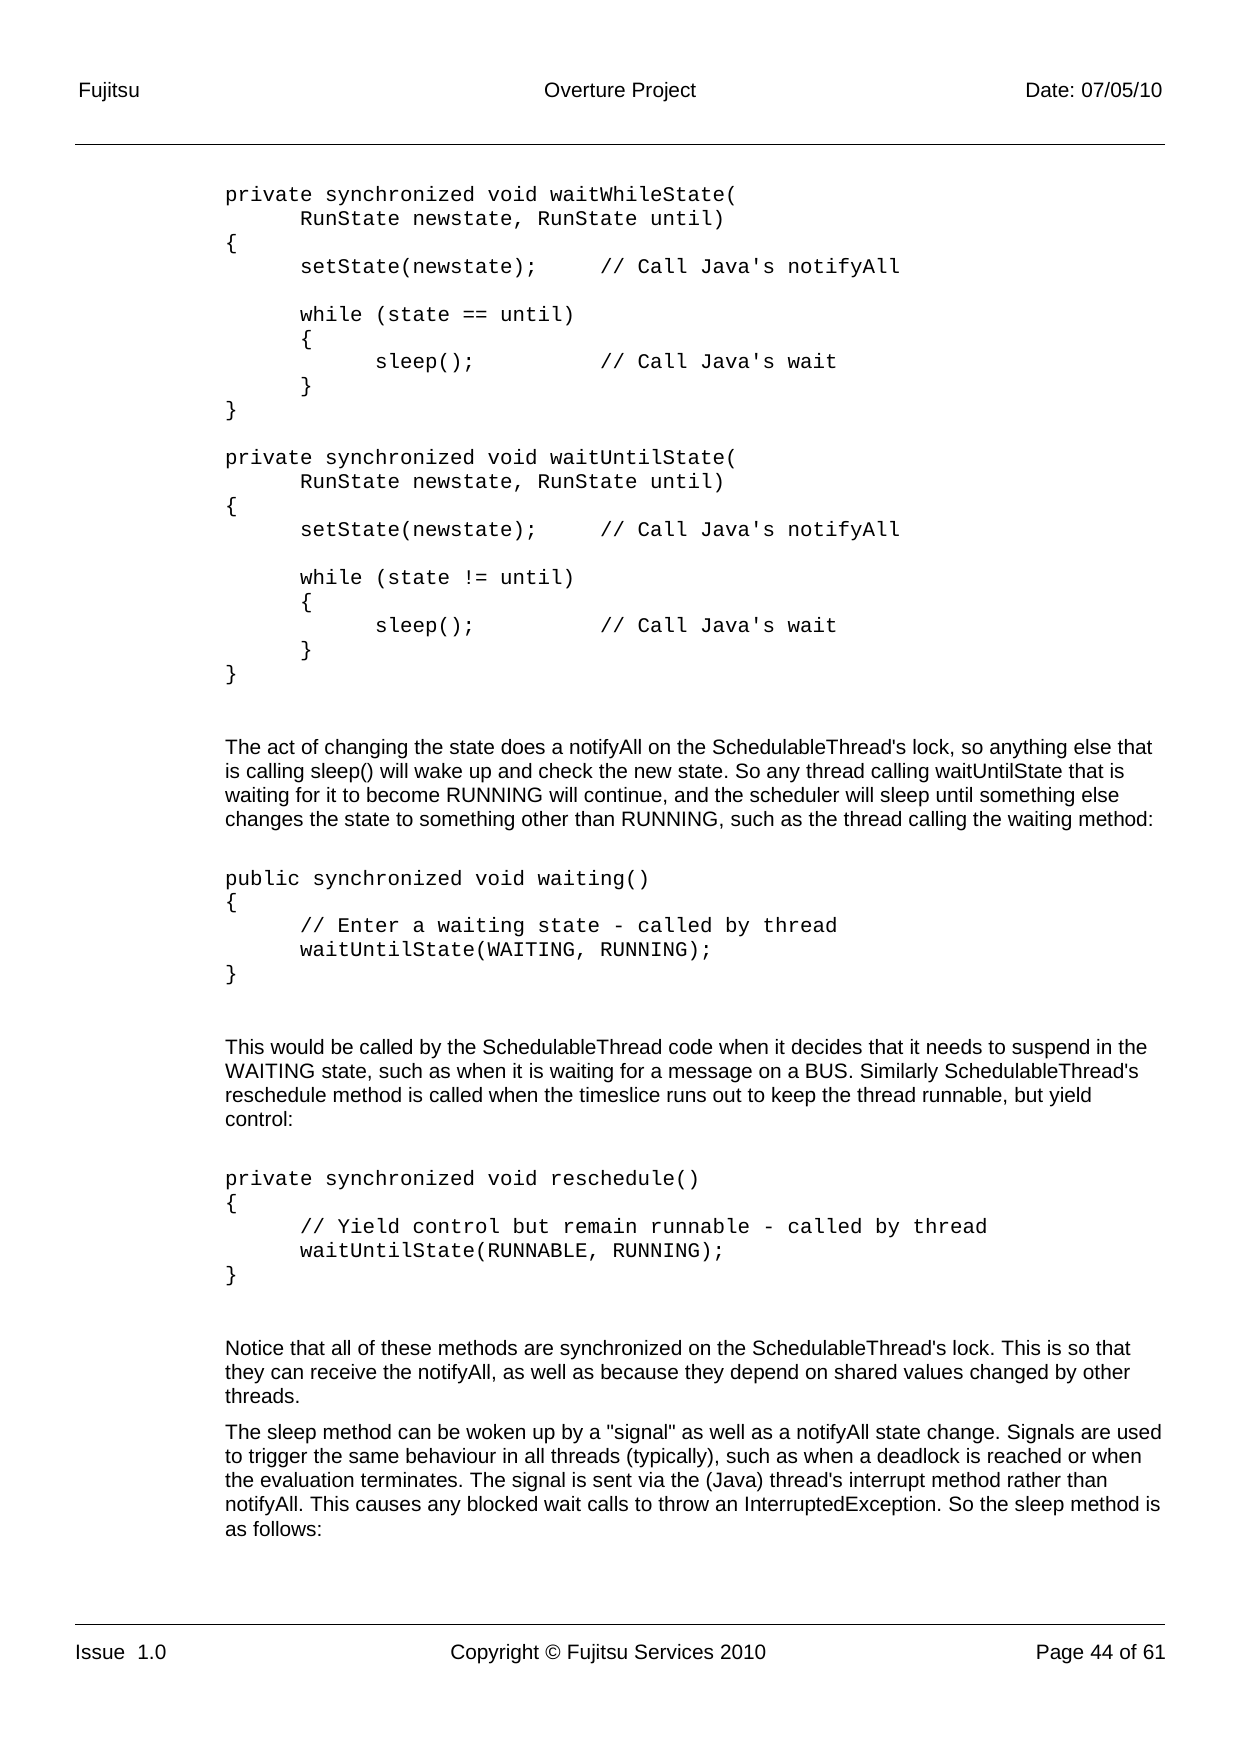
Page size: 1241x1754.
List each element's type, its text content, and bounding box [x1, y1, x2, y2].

text This would be called by the SchedulableThread code when it decides that it needs to suspend in the WAITING state, such as when it is waiting for a message on a BUS. Similarly SchedulableThread's reschedule method is called when the timeslice runs out to keep the thread runnable, but yield control: [225, 1035, 1165, 1131]
text { [225, 1192, 1165, 1216]
text { [225, 232, 1165, 256]
text while (state == until) [225, 303, 1165, 327]
text private synchronized void waitUntilState( [225, 447, 1165, 471]
text setState(newstate); // Call Java's notifyAll [225, 519, 1165, 543]
text } [225, 375, 1165, 399]
text } [225, 1264, 1165, 1288]
text while (state != until) [225, 567, 1165, 591]
text { [225, 591, 1165, 615]
text { [225, 327, 1165, 351]
text waitUntilState(WAITING, RUNNING); [225, 939, 1165, 963]
text { [225, 495, 1165, 519]
text public synchronized void waiting() [225, 867, 1165, 891]
text RunState newstate, RunState until) [225, 208, 1165, 232]
text setState(newstate); // Call Java's notifyAll [225, 256, 1165, 279]
text } [225, 399, 1165, 423]
text The sleep method can be woken up by a "signal" as well as a notifyAll state change. Signals are used to trigger the same behaviour in all threads (typically), such as when a deadlock is reached or when the evaluation terminates. The signal is sent via the (Java) thread's interrupt method rather than notifyAll. This causes any blocked wait calls to throw an InterruptedException. So the sleep method is as follows: [225, 1420, 1165, 1541]
text } [225, 663, 1165, 687]
text { [225, 891, 1165, 915]
text waitUntilState(RUNNABLE, RUNNING); [225, 1240, 1165, 1264]
text The act of changing the state does a notifyAll on the SchedulableThread's lock, so anything else that is calling sleep() will wake up and check the new state. So any thread calling waitUntilState that is waiting for it to become RUNNING will continue, and the scheduler will sleep until something else changes the state to something other than RUNNING, such as the thread calling the waiting method: [225, 735, 1165, 831]
text private synchronized void waitWhileState( [225, 184, 1165, 208]
text Notice that all of these methods are synchronized on the SchedulableThread's lock. This is so that they can receive the notifyAll, as well as because they depend on shared values changed by other threads. [225, 1336, 1165, 1408]
text } [225, 639, 1165, 663]
text // Enter a waiting state - called by thread [225, 915, 1165, 939]
text sleep(); // Call Java's wait [225, 615, 1165, 639]
text // Yield control but remain runnable - called by thread [225, 1216, 1165, 1240]
text sleep(); // Call Java's wait [225, 351, 1165, 375]
text private synchronized void reschedule() [225, 1168, 1165, 1192]
text RunState newstate, RunState until) [225, 471, 1165, 495]
text } [225, 963, 1165, 987]
